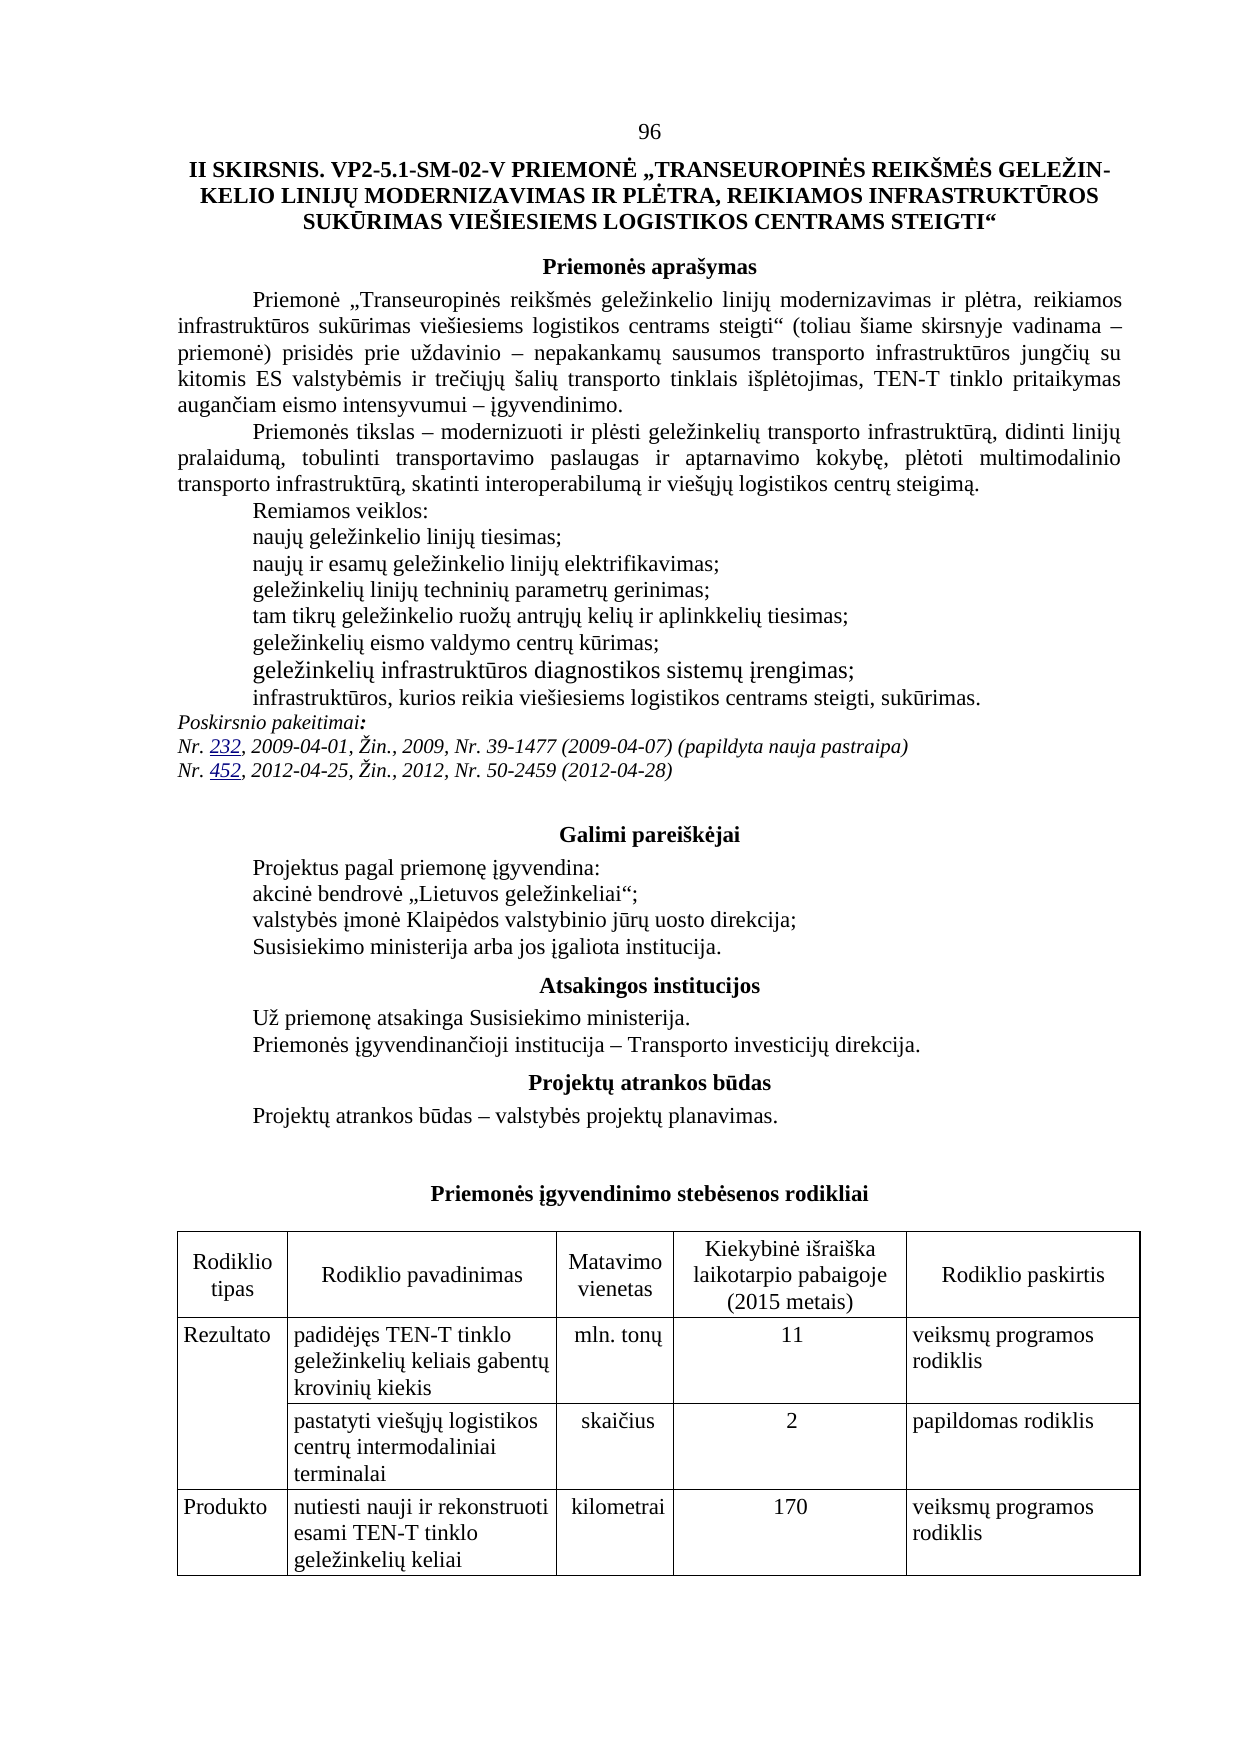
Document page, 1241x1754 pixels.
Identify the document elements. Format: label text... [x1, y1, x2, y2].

text Projektų atrankos būdas [177, 1069, 1122, 1096]
table_cell 170 [674, 1490, 906, 1575]
text Priemonės įgyvendinančioji institucija – Transporto investicijų direkcija. [177, 1031, 1122, 1057]
text Priemonės įgyvendinimo stebėsenos rodikliai [177, 1180, 1122, 1206]
table_cell skaičius [557, 1404, 673, 1489]
table_cell veiksmų programos rodiklis [907, 1490, 1139, 1575]
text tam tikrų geležinkelio ruožų antrųjų kelių ir aplinkkelių tiesimas; [177, 602, 1122, 629]
table_cell nutiesti nauji ir rekonstruoti esami TEN-T tinklo geležinkelių keliai [288, 1490, 556, 1575]
text Priemonė „Transeuropinės reikšmės geležinkelio linijų modernizavimas ir plėtra, reikiamos infrastruktūros sukūrimas viešiesiems logistikos centrams steigti“ (toliau šiame skirsnyje vadinama – priemonė) prisidės prie uždavinio – nepakankamų sausumos transporto infrastruktūros jungčių su kitomis ES valstybėmis ir trečiųjų šalių transporto tinklais išplėtojimas, TEN-T tinklo pritaikymas augančiam eismo intensyvumui – įgyvendinimo. [177, 286, 1122, 418]
table_header Kiekybinė išraiška laikotarpio pabaigoje (2015 metais) [674, 1232, 906, 1317]
subtitle Poskirsnio pakeitimai: [177, 710, 1122, 734]
table_header Rodiklio tipas [178, 1232, 287, 1317]
text Už priemonę atsakinga Susisiekimo ministerija. [177, 1004, 1122, 1031]
text geležinkelių infrastruktūros diagnostikos sistemų įrengimas; [177, 655, 1122, 684]
table_header Rodiklio pavadinimas [288, 1232, 556, 1317]
text Atsakingos institucijos [177, 972, 1122, 998]
table_cell kilometrai [557, 1490, 673, 1575]
text Galimi pareiškėjai [177, 821, 1122, 847]
text Projektų atrankos būdas – valstybės projektų planavimas. [177, 1102, 1122, 1128]
table_cell Rezultato [178, 1318, 287, 1489]
text geležinkelių linijų techninių parametrų gerinimas; [177, 576, 1122, 602]
table_cell papildomas rodiklis [907, 1404, 1139, 1489]
text Priemonės tikslas – modernizuoti ir plėsti geležinkelių transporto infrastruktūrą, didinti linijų pralaidumą, tobulinti transportavimo paslaugas ir aptarnavimo kokybę, plėtoti multimodalinio transporto infrastruktūrą, skatinti interoperabilumą ir viešųjų logistikos centrų steigimą. [177, 418, 1122, 497]
text Priemonės aprašymas [177, 253, 1122, 280]
table_cell 11 [674, 1318, 906, 1403]
table_header Matavimo vienetas [557, 1232, 673, 1317]
text naujų ir esamų geležinkelio linijų elektrifikavimas; [177, 549, 1122, 576]
text infrastruktūros, kurios reikia viešiesiems logistikos centrams steigti, sukūrimas. [177, 684, 1122, 710]
table_cell veiksmų programos rodiklis [907, 1318, 1139, 1403]
table_cell padidėjęs TEN-T tinklo geležinkelių keliais gabentų krovinių kiekis [288, 1318, 556, 1403]
table_cell pastatyti viešųjų logistikos centrų intermodaliniai terminalai [288, 1404, 556, 1489]
text valstybės įmonė Klaipėdos valstybinio jūrų uosto direkcija; [177, 906, 1122, 933]
table_cell 2 [674, 1404, 906, 1489]
text Susisiekimo ministerija arba jos įgaliota institucija. [177, 933, 1122, 959]
text Nr. 452, 2012-04-25, Žin., 2012, Nr. 50-2459 (2012-04-28) [177, 758, 1122, 782]
text Nr. 232, 2009-04-01, Žin., 2009, Nr. 39-1477 (2009-04-07) (papildyta nauja pastraipa) [177, 734, 1122, 758]
text Remiamos veiklos: [177, 497, 1122, 523]
text akcinė bendrovė „Lietuvos geležinkeliai“; [177, 880, 1122, 906]
text geležinkelių eismo valdymo centrų kūrimas; [177, 629, 1122, 655]
text naujų geležinkelio linijų tiesimas; [177, 523, 1122, 549]
table_cell Produkto [178, 1490, 287, 1575]
table_cell mln. tonų [557, 1318, 673, 1403]
text Projektus pagal priemonę įgyvendina: [177, 854, 1122, 880]
table_header Rodiklio paskirtis [907, 1232, 1139, 1317]
subtitle II SKIRSNIS. VP2-5.1-SM-02-V priemonė „TRANSEUROPINĖS REIKŠMĖS geležin­kelio linijų modernizavimas ir plėtra, reikiamos infrastruktūros sukūrimas viešiesiems logistikos centrams steigti“ [177, 156, 1122, 235]
